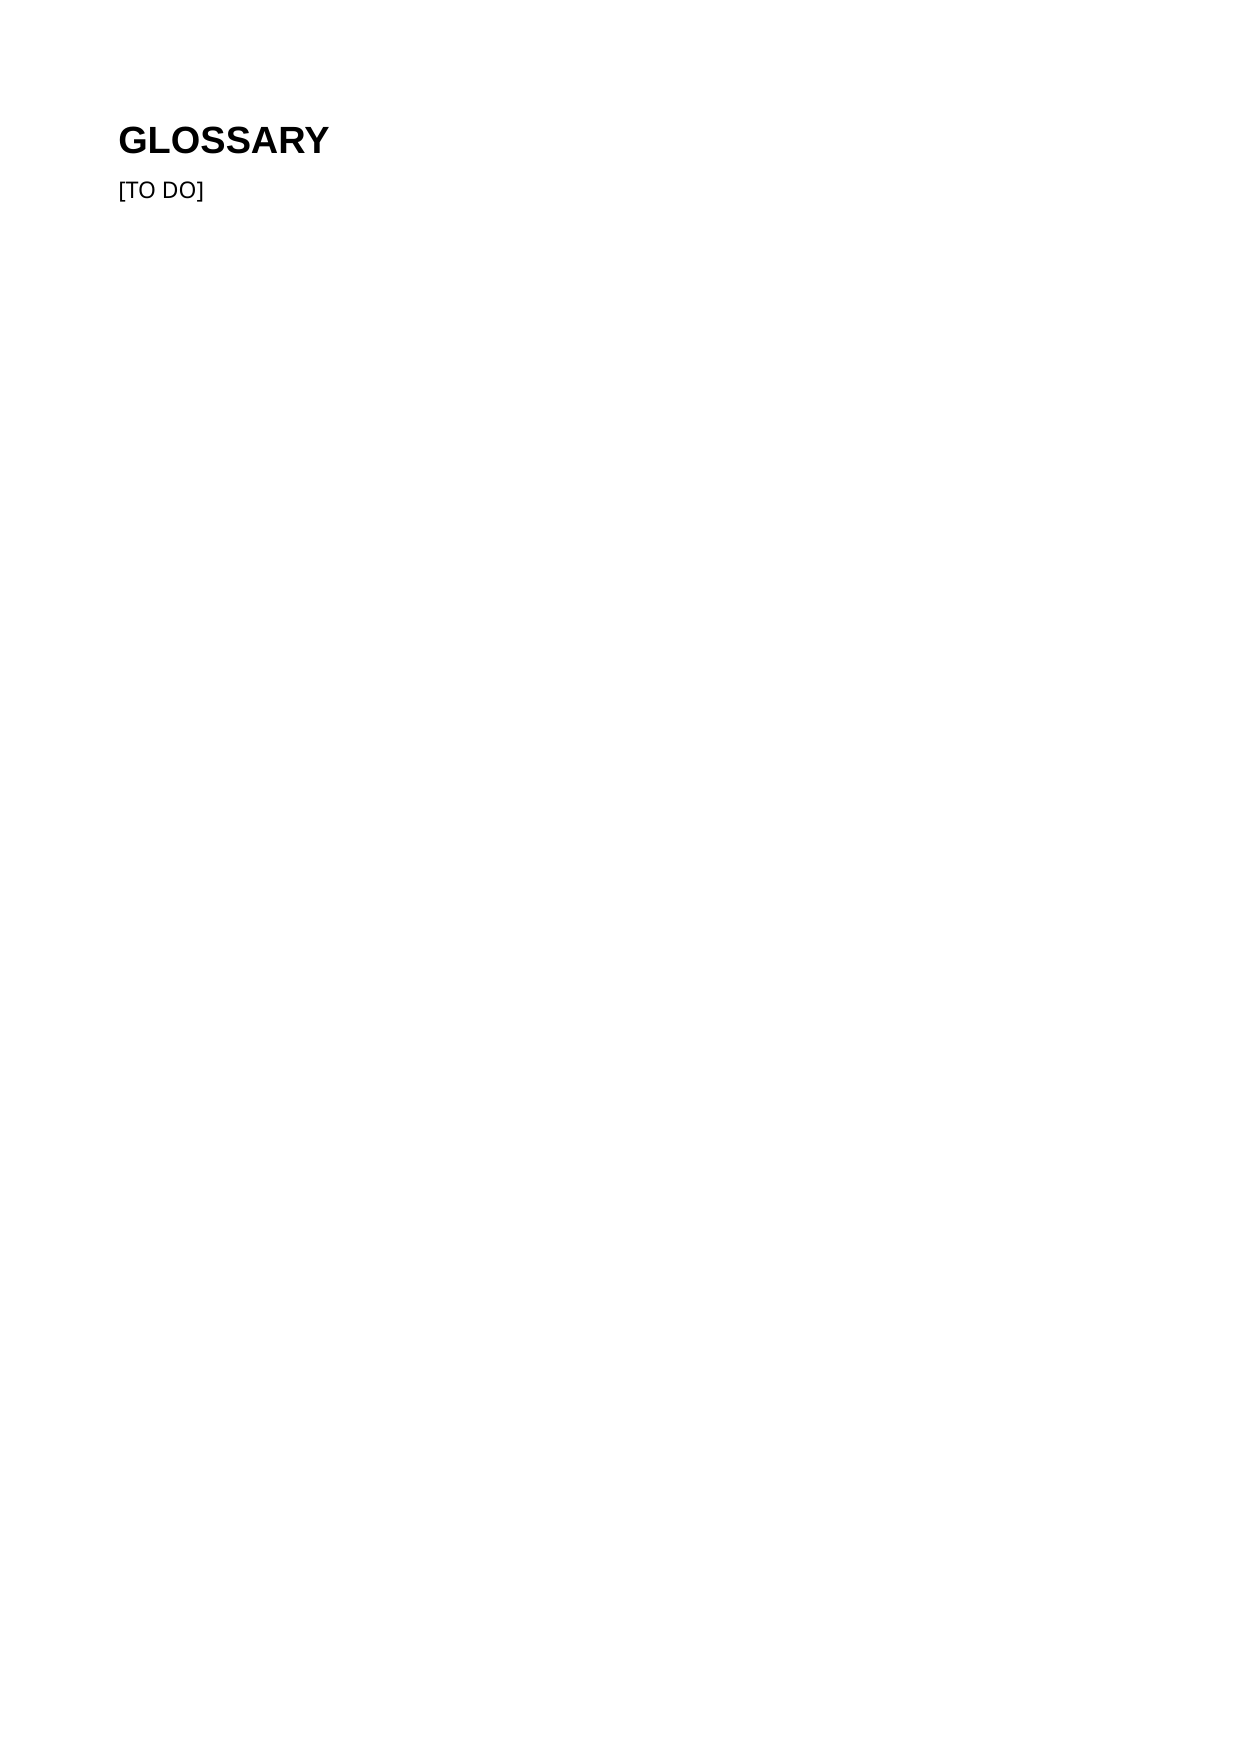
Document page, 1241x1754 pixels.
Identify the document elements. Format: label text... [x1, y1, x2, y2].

text [TO DO] [118, 174, 1122, 206]
subtitle GLOSSARY [118, 118, 1122, 162]
